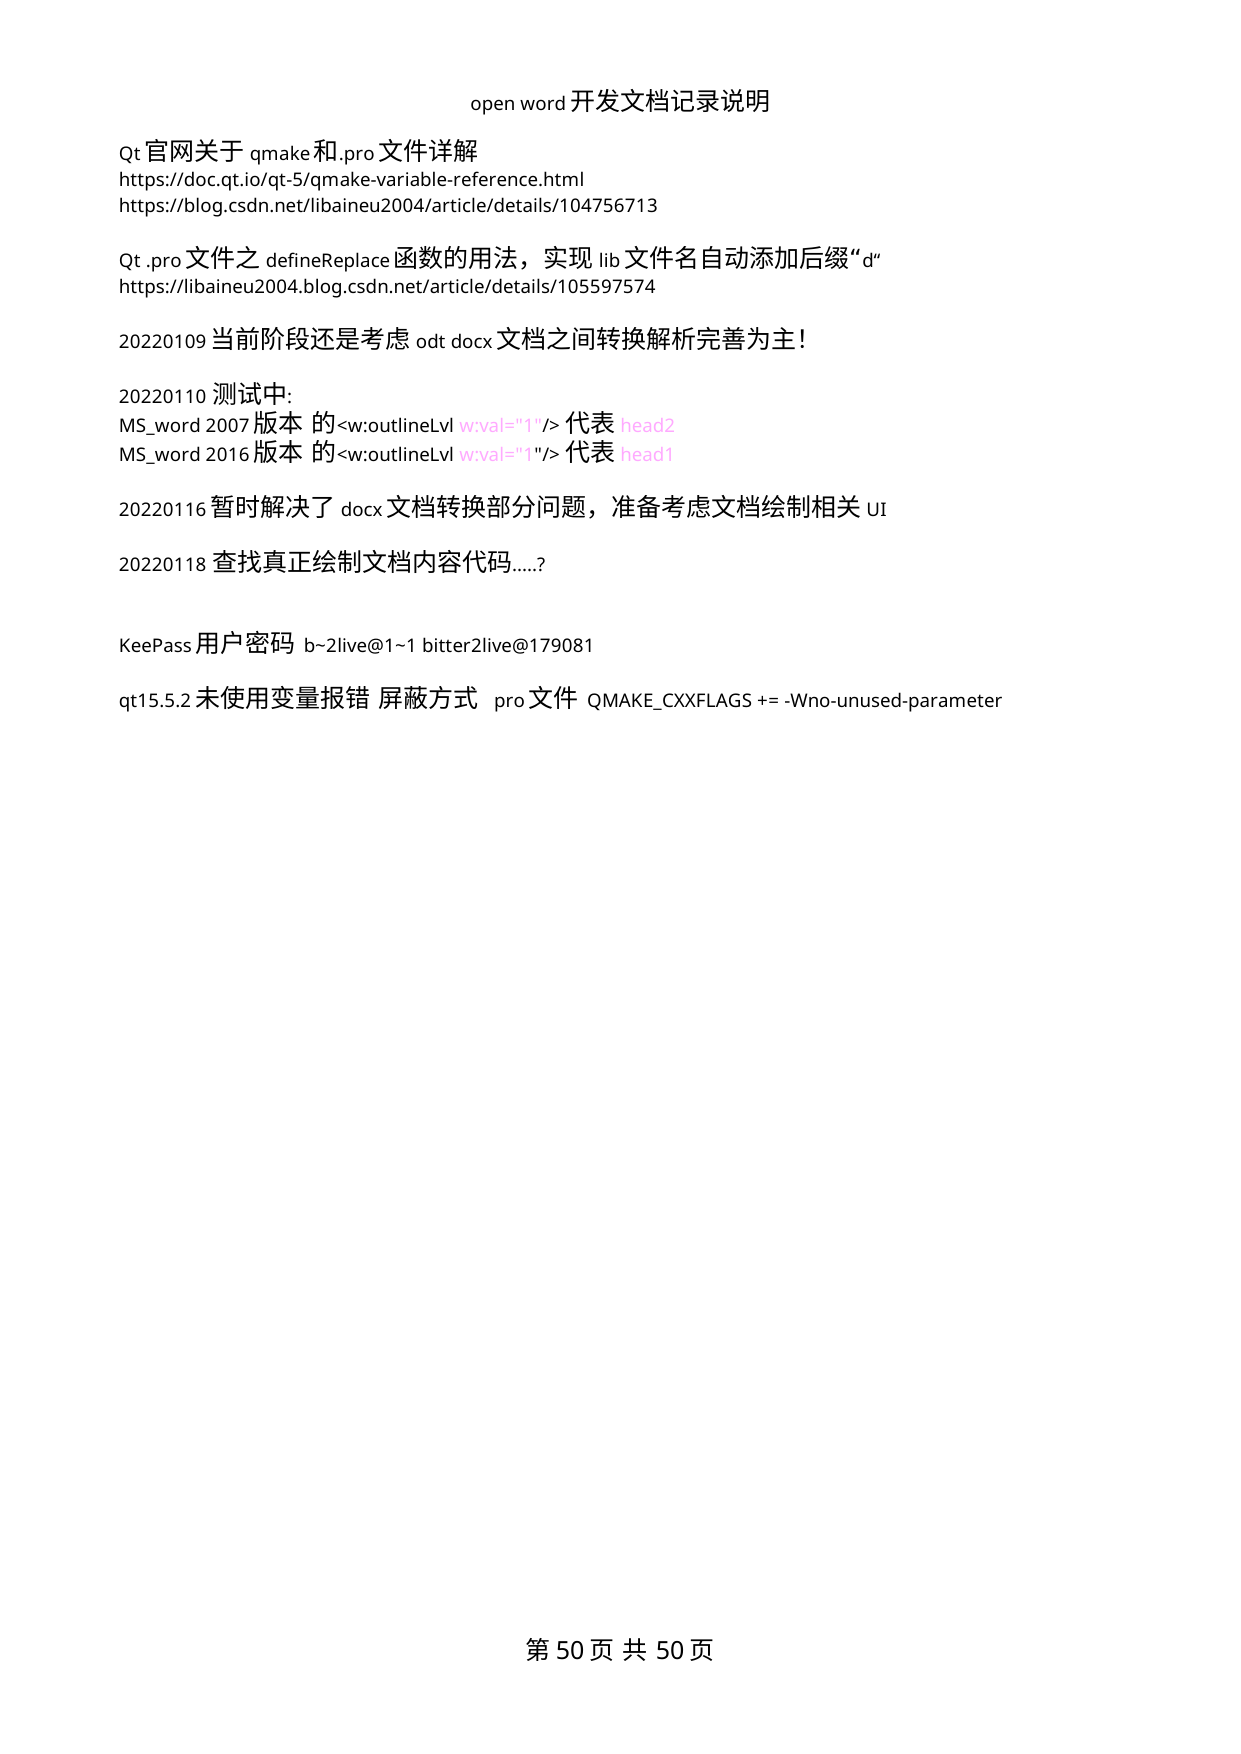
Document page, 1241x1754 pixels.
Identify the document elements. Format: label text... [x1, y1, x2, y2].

text 20220110 测试中: [119, 380, 1121, 409]
text Qt .pro文件之defineReplace函数的用法，实现lib文件名自动添加后缀“d“ [119, 244, 1121, 273]
text https://doc.qt.io/qt-5/qmake-variable-reference.html [119, 166, 1121, 192]
text https://blog.csdn.net/libaineu2004/article/details/104756713 [119, 192, 1121, 218]
text https://libaineu2004.blog.csdn.net/article/details/105597574 [119, 273, 1121, 299]
text 20220109当前阶段还是考虑odt docx文档之间转换解析完善为主！ [119, 325, 1121, 354]
text qt15.5.2未使用变量报错 屏蔽方式 pro文件 QMAKE_CXXFLAGS += -Wno-unused-parameter [119, 684, 1121, 713]
text 20220118 查找真正绘制文档内容代码.....? [119, 548, 1121, 577]
text MS_word 2007版本 的<w:outlineLvl w:val="1"/> 代表head2 [119, 409, 1121, 438]
text MS_word 2016版本 的<w:outlineLvl w:val="1"/> 代表head1 [119, 438, 1121, 467]
text KeePass用户密码 b~2live@1~1 bitter2live@179081 [119, 629, 1121, 658]
text 20220116暂时解决了docx文档转换部分问题，准备考虑文档绘制相关UI [119, 493, 1121, 522]
text Qt官网关于qmake和.pro文件详解 [119, 137, 1121, 166]
